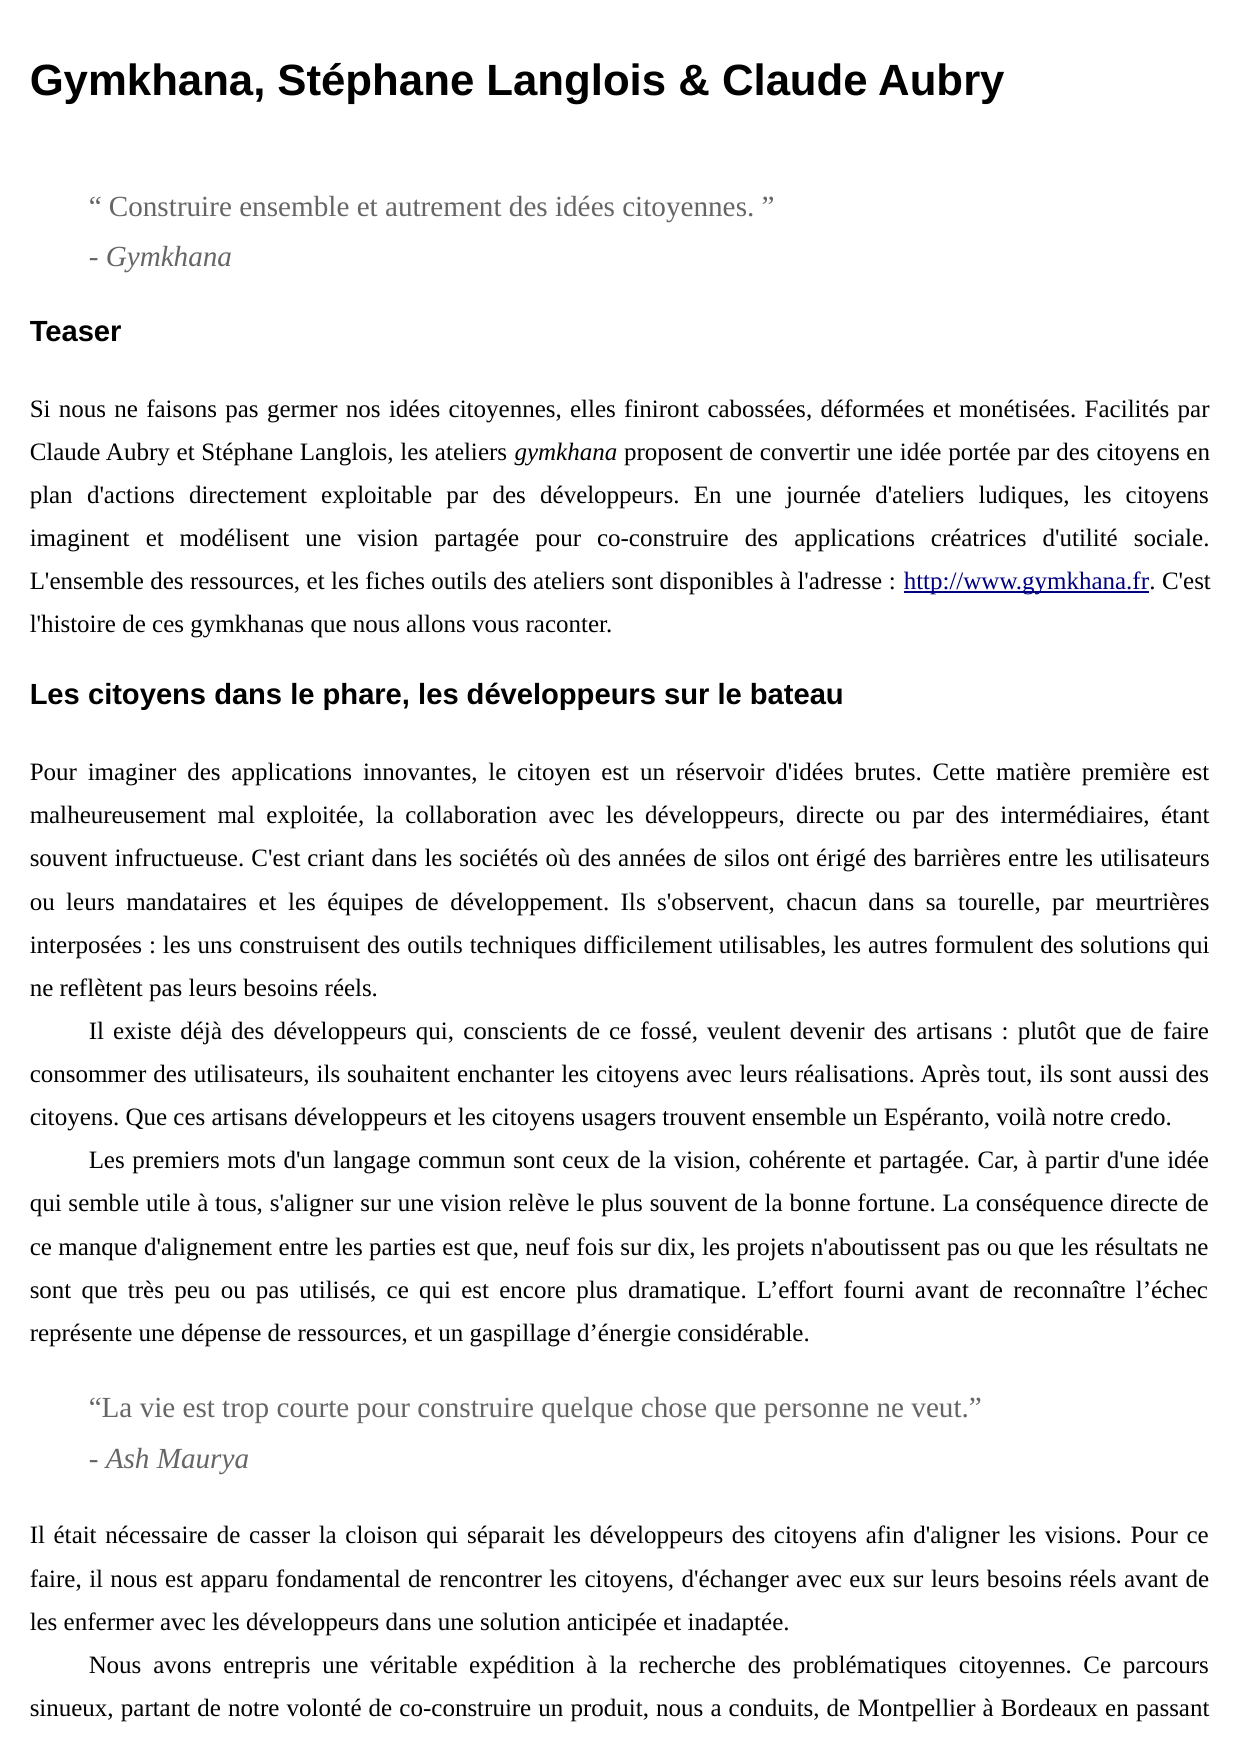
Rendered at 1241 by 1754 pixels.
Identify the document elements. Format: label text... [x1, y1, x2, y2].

text Pour imaginer des applications innovantes, le citoyen est un réservoir d'idées brutes. Cette matière première est malheureusement mal exploitée, la collaboration avec les développeurs, directe ou par des intermédiaires, étant souvent infructueuse. C'est criant dans les sociétés où des années de silos ont érigé des barrières entre les utilisateurs ou leurs mandataires et les équipes de développement. Ils s'observent, chacun dans sa tourelle, par meurtrières interposées : les uns construisent des outils techniques difficilement utilisables, les autres formulent des solutions qui ne reflètent pas leurs besoins réels. [29, 757, 1211, 1002]
text Les premiers mots d'un langage commun sont ceux de la vision, cohérente et partagée. Car, à partir d'une idée qui semble utile à tous, s'aligner sur une vision relève le plus souvent de la bonne fortune. La conséquence directe de ce manque d'alignement entre les parties est que, neuf fois sur dix, les projets n'aboutissent pas ou que les résultats ne sont que très peu ou pas utilisés, ce qui est encore plus dramatique. L’effort fourni avant de reconnaître l’échec représente une dépense de ressources, et un gaspillage d’énergie considérable. [29, 1145, 1211, 1347]
text Nous avons entrepris une véritable expédition à la recherche des problématiques citoyennes. Ce parcours sinueux, partant de notre volonté de co-construire un produit, nous a conduits, de Montpellier à Bordeaux en passant [29, 1650, 1211, 1722]
text Il existe déjà des développeurs qui, conscients de ce fossé, veulent devenir des artisans : plutôt que de faire consommer des utilisateurs, ils souhaitent enchanter les citoyens avec leurs réalisations. Après tout, ils sont aussi des citoyens. Que ces artisans développeurs et les citoyens usagers trouvent ensemble un Espéranto, voilà notre credo. [29, 1016, 1211, 1131]
subtitle Les citoyens dans le phare, les développeurs sur le bateau [29, 677, 1211, 711]
text “La vie est trop courte pour construire quelque chose que personne ne veut.” - Ash Maurya [88, 1390, 1211, 1474]
subtitle Teaser [29, 314, 1211, 348]
text “ Construire ensemble et autrement des idées citoyennes. ” - Gymkhana [88, 189, 1211, 272]
text Il était nécessaire de casser la cloison qui séparait les développeurs des citoyens afin d'aligner les visions. Pour ce faire, il nous est apparu fondamental de rencontrer les citoyens, d'échanger avec eux sur leurs besoins réels avant de les enfermer avec les développeurs dans une solution anticipée et inadaptée. [29, 1521, 1211, 1636]
subtitle Gymkhana, Stéphane Langlois & Claude Aubry [29, 54, 1211, 104]
text Si nous ne faisons pas germer nos idées citoyennes, elles finiront cabossées, déformées et monétisées. Facilités par Claude Aubry et Stéphane Langlois, les ateliers gymkhana proposent de convertir une idée portée par des citoyens en plan d'actions directement exploitable par des développeurs. En une journée d'ateliers ludiques, les citoyens imaginent et modélisent une vision partagée pour co-construire des applications créatrices d'utilité sociale. L'ensemble des ressources, et les fiches outils des ateliers sont disponibles à l'adresse : http://www.gymkhana.fr. C'est l'histoire de ces gymkhanas que nous allons vous raconter. [29, 394, 1211, 638]
